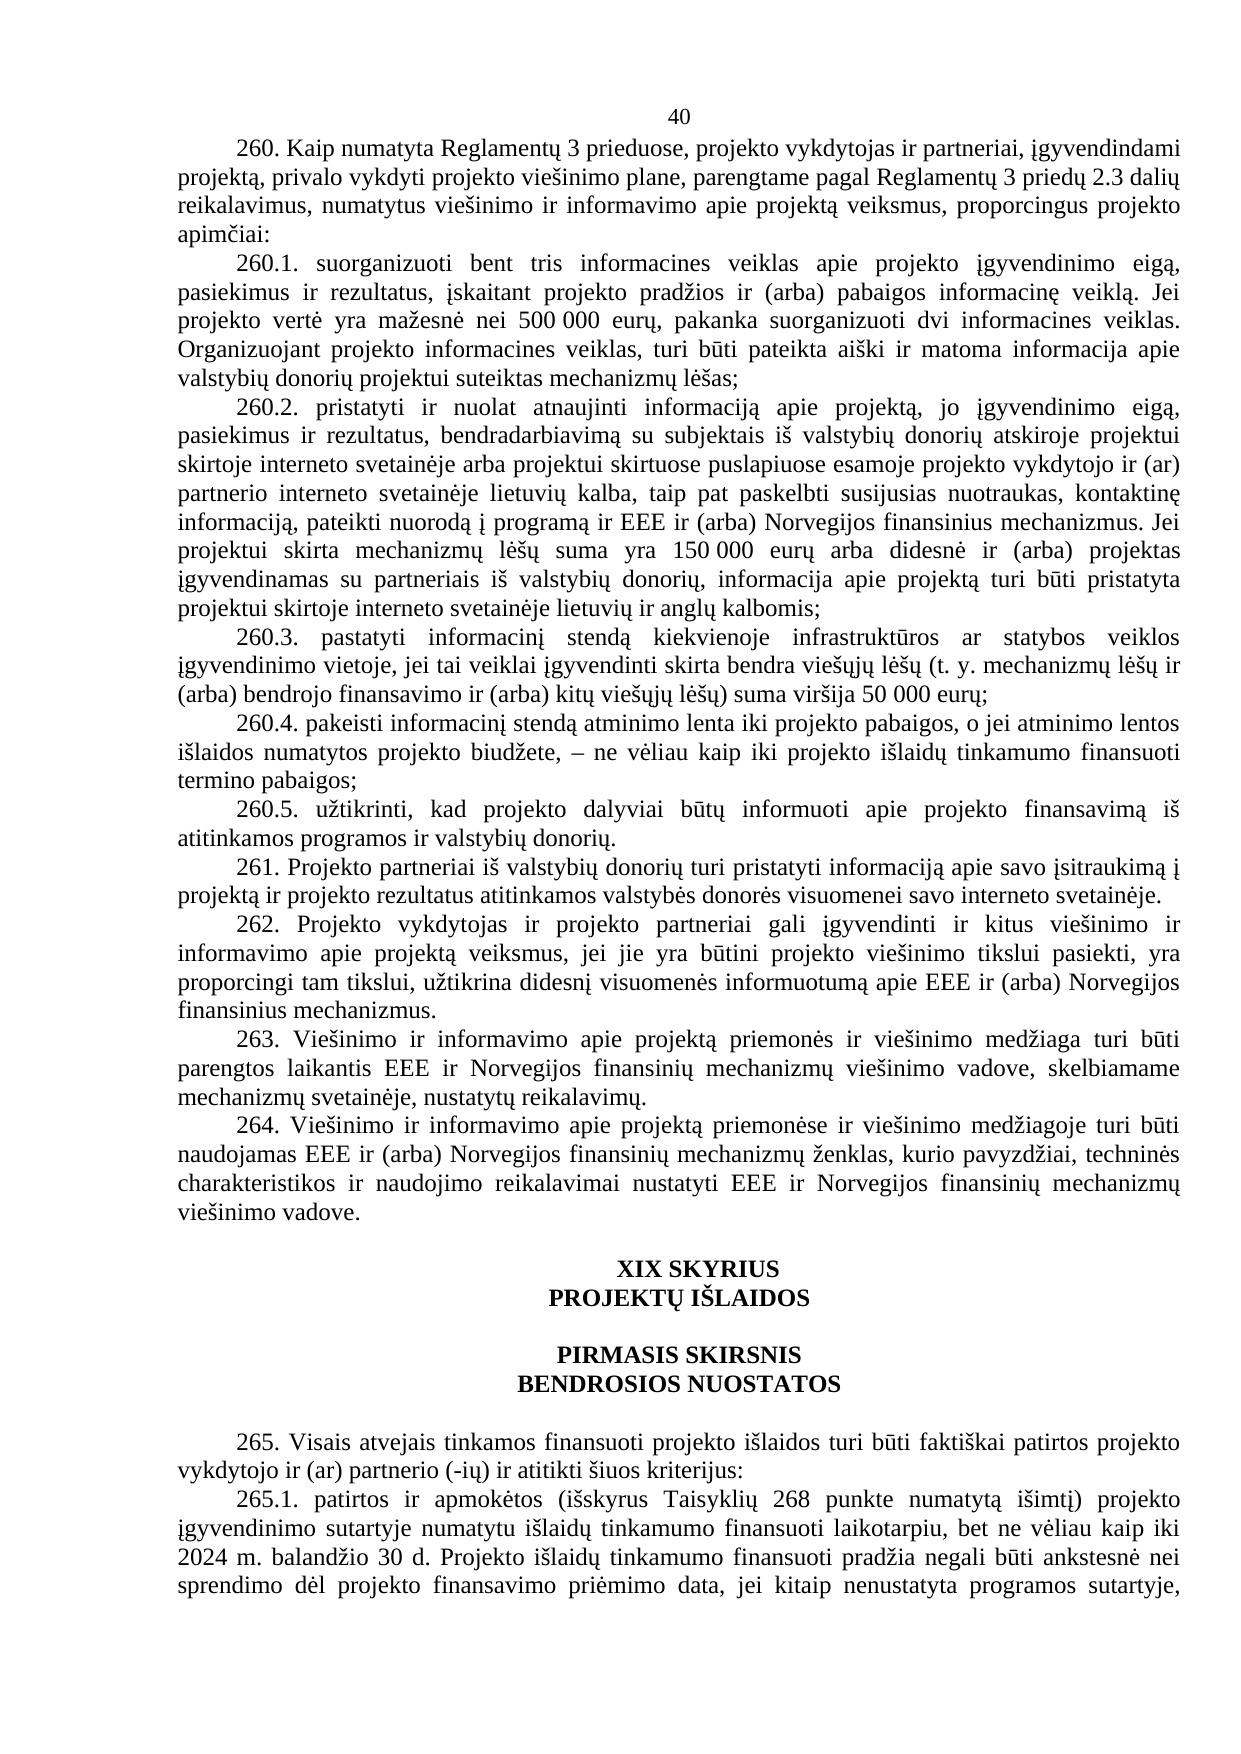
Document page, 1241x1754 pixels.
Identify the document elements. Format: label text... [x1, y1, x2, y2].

text 265.1. patirtos ir apmokėtos (išskyrus Taisyklių 268 punkte numatytą išimtį) projekto įgyvendinimo sutartyje numatytu išlaidų tinkamumo finansuoti laikotarpiu, bet ne vėliau kaip iki 2024 m. balandžio 30 d. Projekto išlaidų tinkamumo finansuoti pradžia negali būti ankstesnė nei sprendimo dėl projekto finansavimo priėmimo data, jei kitaip nenustatyta programos sutartyje, [177, 1484, 1181, 1599]
text PROJEKTŲ IŠLAIDOS [177, 1283, 1181, 1312]
text 260.1. suorganizuoti bent tris informacines veiklas apie projekto įgyvendinimo eigą, pasiekimus ir rezultatus, įskaitant projekto pradžios ir (arba) pabaigos informacinę veiklą. Jei projekto vertė yra mažesnė nei 500 000 eurų, pakanka suorganizuoti dvi informacines veiklas. Organizuojant projekto informacines veiklas, turi būti pateikta aiški ir matoma informacija apie valstybių donorių projektui suteiktas mechanizmų lėšas; [177, 248, 1181, 392]
text 260.2. pristatyti ir nuolat atnaujinti informaciją apie projektą, jo įgyvendinimo eigą, pasiekimus ir rezultatus, bendradarbiavimą su subjektais iš valstybių donorių atskiroje projektui skirtoje interneto svetainėje arba projektui skirtuose puslapiuose esamoje projekto vykdytojo ir (ar) partnerio interneto svetainėje lietuvių kalba, taip pat paskelbti susijusias nuotraukas, kontaktinę informaciją, pateikti nuorodą į programą ir EEE ir (arba) Norvegijos finansinius mechanizmus. Jei projektui skirta mechanizmų lėšų suma yra 150 000 eurų arba didesnė ir (arba) projektas įgyvendinamas su partneriais iš valstybių donorių, informacija apie projektą turi būti pristatyta projektui skirtoje interneto svetainėje lietuvių ir anglų kalbomis; [177, 392, 1181, 622]
text 261. Projekto partneriai iš valstybių donorių turi pristatyti informaciją apie savo įsitraukimą į projektą ir projekto rezultatus atitinkamos valstybės donorės visuomenei savo interneto svetainėje. [177, 852, 1181, 909]
text 260. Kaip numatyta Reglamentų 3 prieduose, projekto vykdytojas ir partneriai, įgyvendindami projektą, privalo vykdyti projekto viešinimo plane, parengtame pagal Reglamentų 3 priedų 2.3 dalių reikalavimus, numatytus viešinimo ir informavimo apie projektą veiksmus, proporcingus projekto apimčiai: [177, 133, 1181, 248]
text 260.3. pastatyti informacinį stendą kiekvienoje infrastruktūros ar statybos veiklos įgyvendinimo vietoje, jei tai veiklai įgyvendinti skirta bendra viešųjų lėšų (t. y. mechanizmų lėšų ir (arba) bendrojo finansavimo ir (arba) kitų viešųjų lėšų) suma viršija 50 000 eurų; [177, 622, 1181, 708]
text 260.4. pakeisti informacinį stendą atminimo lenta iki projekto pabaigos, o jei atminimo lentos išlaidos numatytos projekto biudžete, – ne vėliau kaip iki projekto išlaidų tinkamumo finansuoti termino pabaigos; [177, 708, 1181, 794]
text 262. Projekto vykdytojas ir projekto partneriai gali įgyvendinti ir kitus viešinimo ir informavimo apie projektą veiksmus, jei jie yra būtini projekto viešinimo tikslui pasiekti, yra proporcingi tam tikslui, užtikrina didesnį visuomenės informuotumą apie EEE ir (arba) Norvegijos finansinius mechanizmus. [177, 909, 1181, 1024]
text 265. Visais atvejais tinkamos finansuoti projekto išlaidos turi būti faktiškai patirtos projekto vykdytojo ir (ar) partnerio (-ių) ir atitikti šiuos kriterijus: [177, 1427, 1181, 1484]
text BENDROSIOS NUOSTATOS [177, 1369, 1181, 1398]
text 264. Viešinimo ir informavimo apie projektą priemonėse ir viešinimo medžiagoje turi būti naudojamas EEE ir (arba) Norvegijos finansinių mechanizmų ženklas, kurio pavyzdžiai, techninės charakteristikos ir naudojimo reikalavimai nustatyti EEE ir Norvegijos finansinių mechanizmų viešinimo vadove. [177, 1110, 1181, 1225]
text XIX SKYRIUS [215, 1254, 1181, 1283]
text 263. Viešinimo ir informavimo apie projektą priemonės ir viešinimo medžiaga turi būti parengtos laikantis EEE ir Norvegijos finansinių mechanizmų viešinimo vadove, skelbiamame mechanizmų svetainėje, nustatytų reikalavimų. [177, 1024, 1181, 1110]
text PIRMASIS SKIRSNIS [177, 1340, 1181, 1369]
text 260.5. užtikrinti, kad projekto dalyviai būtų informuoti apie projekto finansavimą iš atitinkamos programos ir valstybių donorių. [177, 794, 1181, 852]
